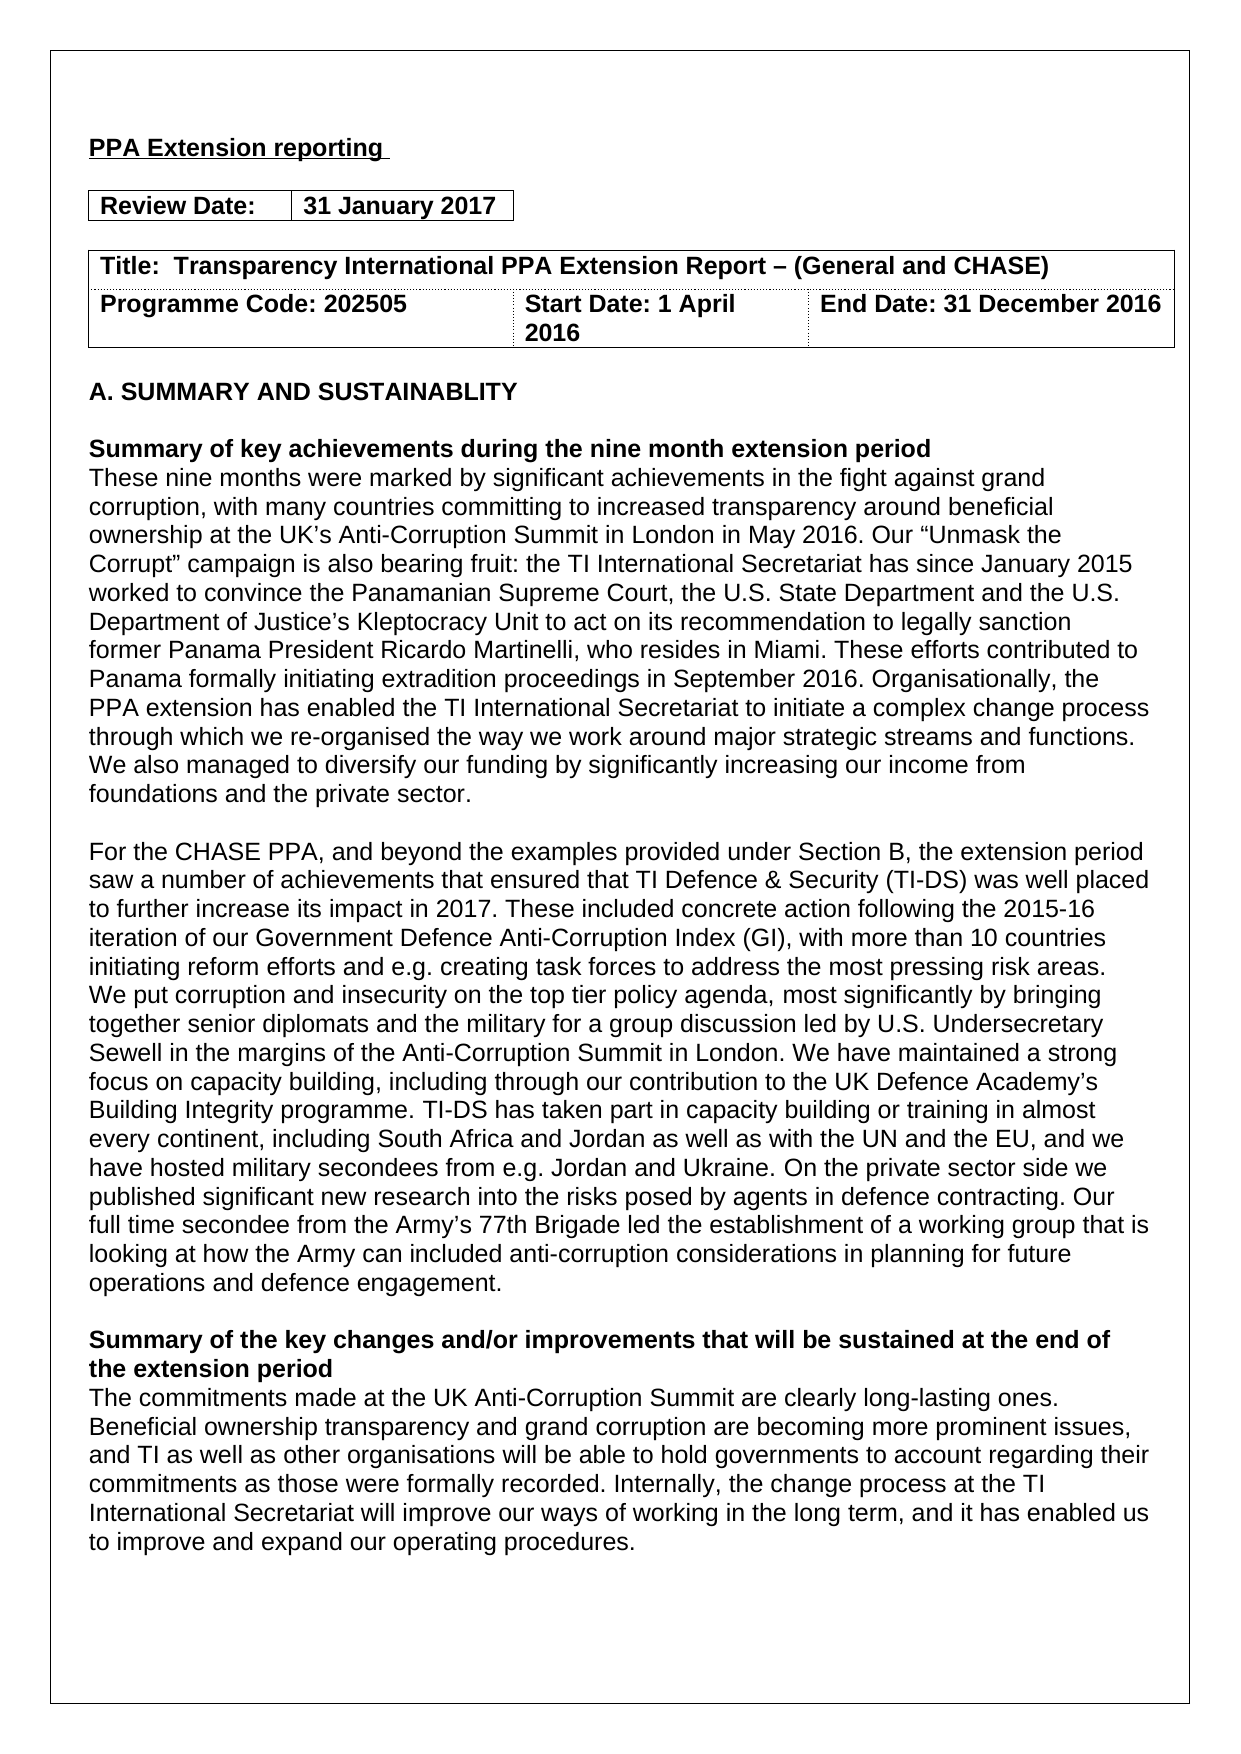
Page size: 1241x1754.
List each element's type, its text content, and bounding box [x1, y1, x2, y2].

text PPA Extension reporting [89, 132, 1152, 161]
table_header Title: Transparency International PPA Extension Report – (General and CHASE) [89, 251, 1174, 289]
text Summary of key achievements during the nine month extension period [89, 434, 1152, 463]
table_cell Programme Code: 202505 [89, 289, 513, 347]
text These nine months were marked by significant achievements in the fight against grand corruption, with many countries committing to increased transparency around beneficial ownership at the UK’s Anti-Corruption Summit in London in May 2016. Our “Unmask the Corrupt” campaign is also bearing fruit: the TI International Secretariat has since January 2015 worked to convince the Panamanian Supreme Court, the U.S. State Department and the U.S. Department of Justice’s Kleptocracy Unit to act on its recommendation to legally sanction former Panama President Ricardo Martinelli, who resides in Miami. These efforts contributed to Panama formally initiating extradition proceedings in September 2016. Organisationally, the PPA extension has enabled the TI International Secretariat to initiate a complex change process through which we re-organised the way we work around major strategic streams and functions. We also managed to diversify our funding by significantly increasing our income from foundations and the private sector. [89, 463, 1152, 808]
table_header 31 January 2017 [292, 191, 513, 220]
text For the CHASE PPA, and beyond the examples provided under Section B, the extension period saw a number of achievements that ensured that TI Defence & Security (TI-DS) was well placed to further increase its impact in 2017. These included concrete action following the 2015-16 iteration of our Government Defence Anti-Corruption Index (GI), with more than 10 countries initiating reform efforts and e.g. creating task forces to address the most pressing risk areas. We put corruption and insecurity on the top tier policy agenda, most significantly by bringing together senior diplomats and the military for a group discussion led by U.S. Undersecretary Sewell in the margins of the Anti-Corruption Summit in London. We have maintained a strong focus on capacity building, including through our contribution to the UK Defence Academy’s Building Integrity programme. TI-DS has taken part in capacity building or training in almost every continent, including South Africa and Jordan as well as with the UN and the EU, and we have hosted military secondees from e.g. Jordan and Ukraine. On the private sector side we published significant new research into the risks posed by agents in defence contracting. Our full time secondee from the Army’s 77th Brigade led the establishment of a working group that is looking at how the Army can included anti-corruption considerations in planning for future operations and defence engagement. [89, 836, 1152, 1296]
table_cell Start Date: 1 April 2016 [513, 289, 809, 347]
text Summary of the key changes and/or improvements that will be sustained at the end of the extension period [89, 1325, 1152, 1383]
table_cell End Date: 31 December 2016 [809, 289, 1174, 347]
text The commitments made at the UK Anti-Corruption Summit are clearly long-lasting ones. Beneficial ownership transparency and grand corruption are becoming more prominent issues, and TI as well as other organisations will be able to hold governments to account regarding their commitments as those were formally recorded. Internally, the change process at the TI International Secretariat will improve our ways of working in the long term, and it has enabled us to improve and expand our operating procedures. [89, 1383, 1152, 1555]
table_header Review Date: [89, 191, 291, 220]
text A. SUMMARY AND SUSTAINABLITY [89, 376, 1152, 405]
